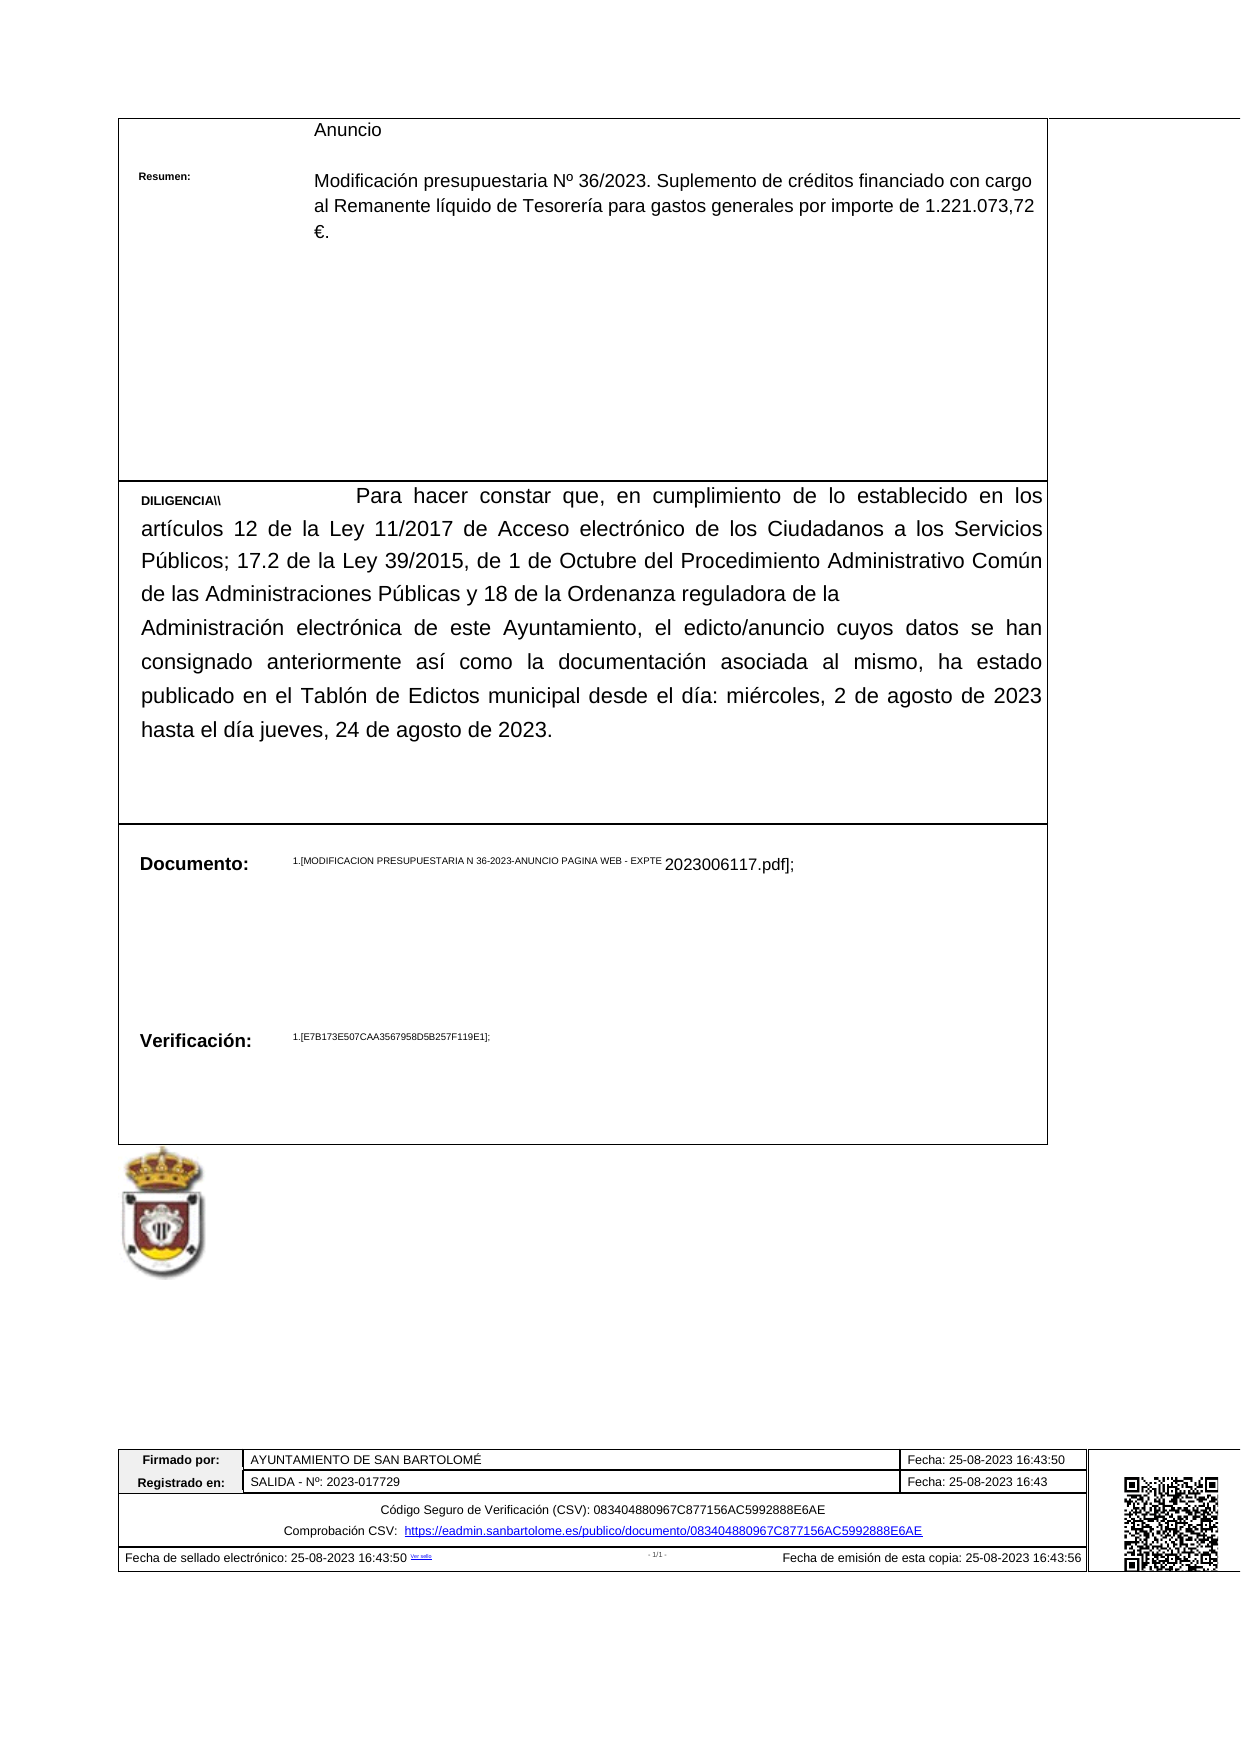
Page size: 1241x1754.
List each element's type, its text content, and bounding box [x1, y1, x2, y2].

table_cell SALIDA - Nº: 2023-017729 [244, 1471, 899, 1492]
table_header AYUNTAMIENTO DE SAN BARTOLOMÉ [244, 1450, 899, 1469]
table_header Firmado por: [119, 1450, 242, 1467]
table_header Fecha: 25-08-2023 16:43:50 [901, 1450, 1086, 1469]
table_cell Código Seguro de Verificación (CSV): 083404880967C877156AC5992888E6AE Comprobación CSV: https://eadmin.sanbartolome.es/publico/documento/083404880967C877156AC5992888E6AE [119, 1494, 1086, 1546]
table_cell Fecha de sellado electrónico: 25-08-2023 16:43:50 Ver sello - 1/1 - Fecha de emisión de esta copia: 25-08-2023 16:43:56 [119, 1548, 1086, 1571]
table_cell Anuncio Resumen: Modificación presupuestaria Nº 36/2023. Suplemento de créditos financiado con cargo al Remanente líquido de Tesorería para gastos generales por importe de 1.221.073,72 €. [119, 119, 1047, 480]
table_cell Registrado en: [119, 1474, 242, 1490]
table_cell DILIGENCIA\\ Para hacer constar que, en cumplimiento de lo establecido en los artículos 12 de la Ley 11/2017 de Acceso electrónico de los Ciudadanos a los Servicios Públicos; 17.2 de la Ley 39/2015, de 1 de Octubre del Procedimiento Administrativo Común de las Administraciones Públicas y 18 de la Ordenanza reguladora de la Administración electrónica de este Ayuntamiento, el edicto/anuncio cuyos datos se han consignado anteriormente así como la documentación asociada al mismo, ha estado publicado en el Tablón de Edictos municipal desde el día: miércoles, 2 de agosto de 2023 hasta el día jueves, 24 de agosto de 2023. [119, 482, 1047, 823]
table_cell Documento: 1.[MODIFICACION PRESUPUESTARIA N 36-2023-ANUNCIO PAGINA WEB - EXPTE 2023006117.pdf]; Verificación: 1.[E7B173E507CAA3567958D5B257F119E1]; [119, 825, 1047, 1144]
table_cell Fecha: 25-08-2023 16:43 [901, 1471, 1086, 1492]
table_header [1089, 1450, 1240, 1571]
